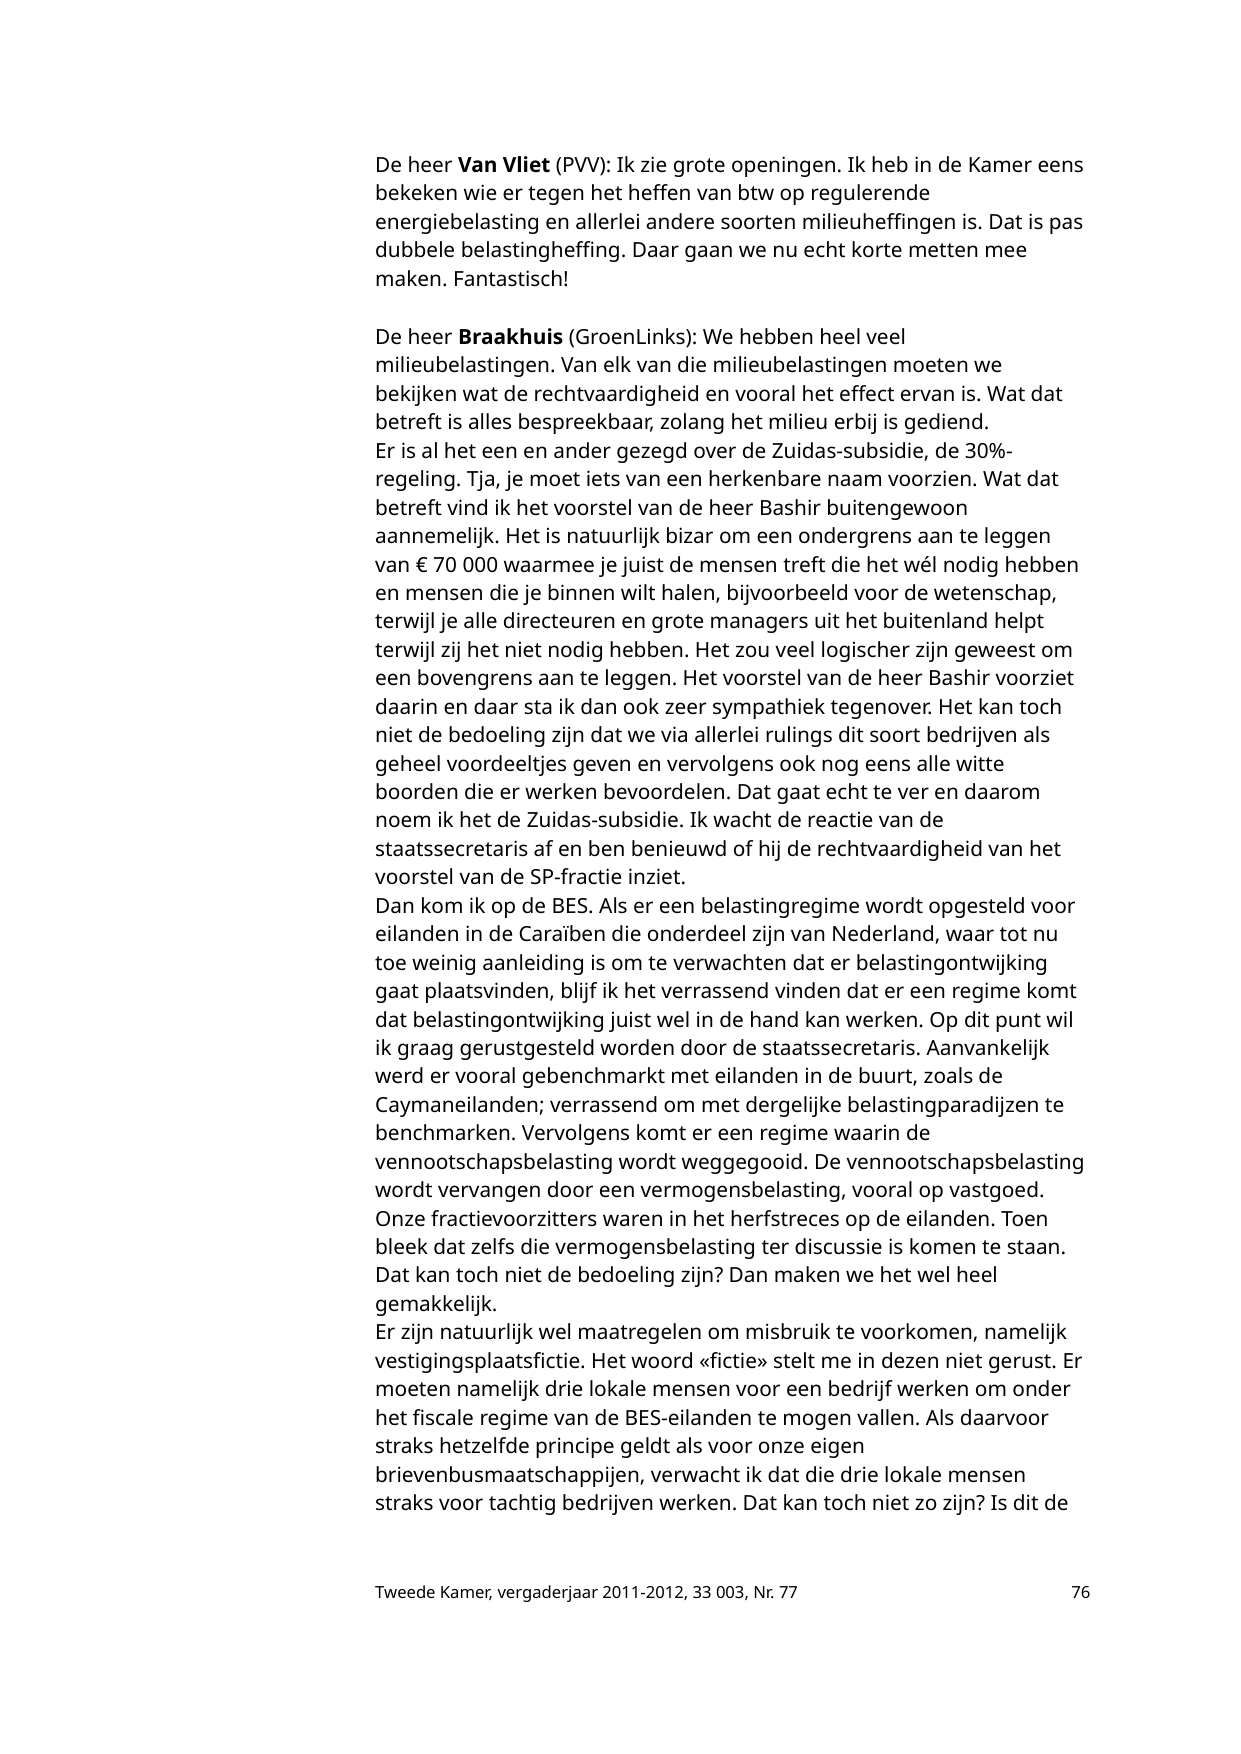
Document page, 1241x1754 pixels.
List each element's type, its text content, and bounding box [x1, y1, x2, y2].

text Er is al het een en ander gezegd over de Zuidas-subsidie, de 30%-regeling. Tja, je moet iets van een herkenbare naam voorzien. Wat dat betreft vind ik het voorstel van de heer Bashir buitengewoon aannemelijk. Het is natuurlijk bizar om een ondergrens aan te leggen van € 70 000 waarmee je juist de mensen treft die het wél nodig hebben en mensen die je binnen wilt halen, bijvoorbeeld voor de wetenschap, terwijl je alle directeuren en grote managers uit het buitenland helpt terwijl zij het niet nodig hebben. Het zou veel logischer zijn geweest om een bovengrens aan te leggen. Het voorstel van de heer Bashir voorziet daarin en daar sta ik dan ook zeer sympathiek tegenover. Het kan toch niet de bedoeling zijn dat we via allerlei rulings dit soort bedrijven als geheel voordeeltjes geven en vervolgens ook nog eens alle witte boorden die er werken bevoordelen. Dat gaat echt te ver en daarom noem ik het de Zuidas-subsidie. Ik wacht de reactie van de staatssecretaris af en ben benieuwd of hij de rechtvaardigheid van het voorstel van de SP-fractie inziet. [375, 436, 1090, 891]
text Dan kom ik op de BES. Als er een belastingregime wordt opgesteld voor eilanden in de Caraïben die onderdeel zijn van Nederland, waar tot nu toe weinig aanleiding is om te verwachten dat er belastingontwijking gaat plaatsvinden, blijf ik het verrassend vinden dat er een regime komt dat belastingontwijking juist wel in de hand kan werken. Op dit punt wil ik graag gerustgesteld worden door de staatssecretaris. Aanvankelijk werd er vooral gebenchmarkt met eilanden in de buurt, zoals de Caymaneilanden; verrassend om met dergelijke belastingparadijzen te benchmarken. Vervolgens komt er een regime waarin de vennootschapsbelasting wordt weggegooid. De vennootschapsbelasting wordt vervangen door een vermogensbelasting, vooral op vastgoed. Onze fractievoorzitters waren in het herfstreces op de eilanden. Toen bleek dat zelfs die vermogensbelasting ter discussie is komen te staan. Dat kan toch niet de bedoeling zijn? Dan maken we het wel heel gemakkelijk. [375, 891, 1090, 1317]
text Er zijn natuurlijk wel maatregelen om misbruik te voorkomen, namelijk vestigingsplaatsfictie. Het woord «fictie» stelt me in dezen niet gerust. Er moeten namelijk drie lokale mensen voor een bedrijf werken om onder het fiscale regime van de BES-eilanden te mogen vallen. Als daarvoor straks hetzelfde principe geldt als voor onze eigen brievenbusmaatschappijen, verwacht ik dat die drie lokale mensen straks voor tachtig bedrijven werken. Dat kan toch niet zo zijn? Is dit de [375, 1317, 1090, 1517]
text De heer Braakhuis (GroenLinks): We hebben heel veel milieubelastingen. Van elk van die milieubelastingen moeten we bekijken wat de rechtvaardigheid en vooral het effect ervan is. Wat dat betreft is alles bespreekbaar, zolang het milieu erbij is gediend. [375, 322, 1090, 436]
text De heer Van Vliet (PVV): Ik zie grote openingen. Ik heb in de Kamer eens bekeken wie er tegen het heffen van btw op regulerende energiebelasting en allerlei andere soorten milieuheffingen is. Dat is pas dubbele belastingheffing. Daar gaan we nu echt korte metten mee maken. Fantastisch! [375, 150, 1090, 292]
